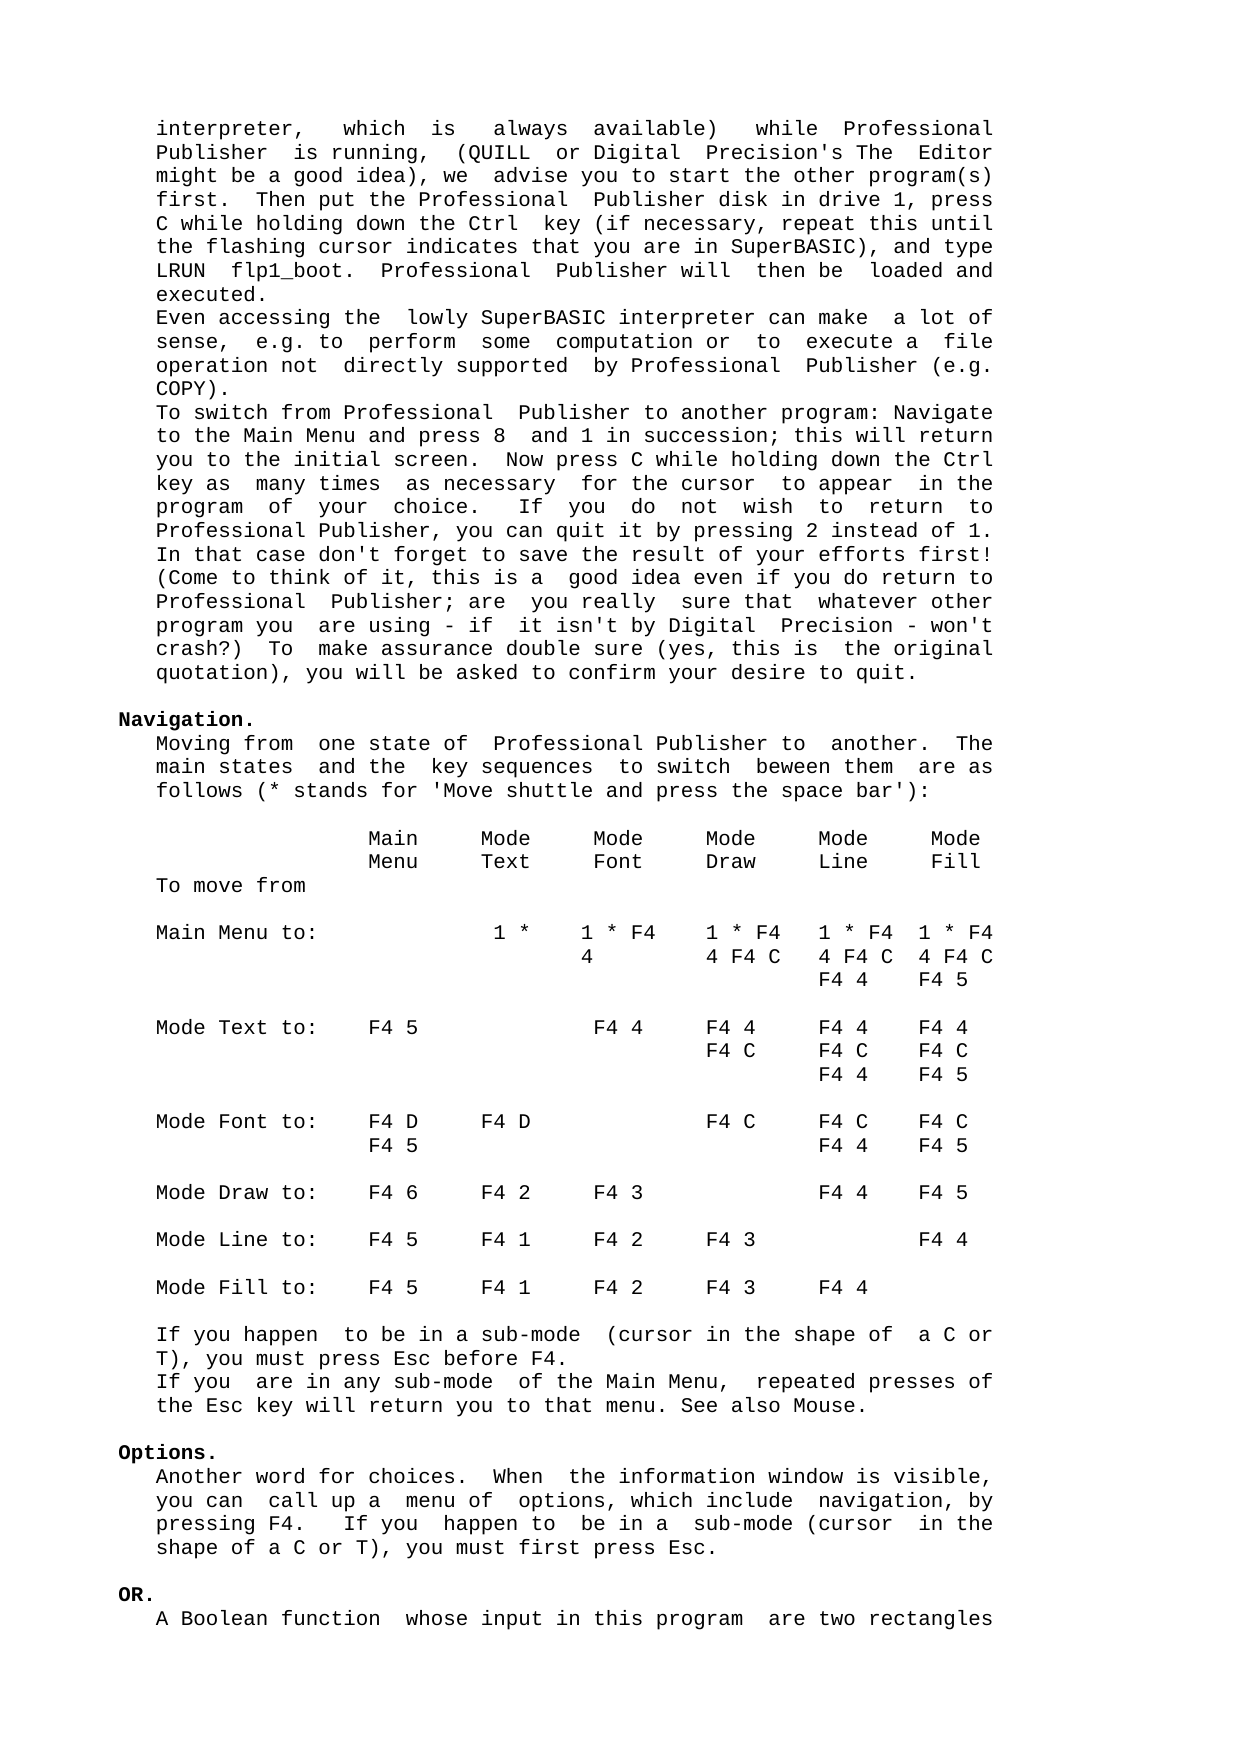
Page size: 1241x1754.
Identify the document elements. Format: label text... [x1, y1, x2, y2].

text F4 5 F4 4 F4 5 [118, 1135, 1122, 1158]
text follows (* stands for 'Move shuttle and press the space bar'): [118, 780, 1122, 804]
text F4 4 F4 5 [118, 1064, 1122, 1088]
text Even accessing the lowly SuperBASIC interpreter can make a lot of [118, 307, 1122, 331]
text might be a good idea), we advise you to start the other program(s) [118, 165, 1122, 189]
text operation not directly supported by Professional Publisher (e.g. [118, 354, 1122, 378]
text Menu Text Font Draw Line Fill [118, 851, 1122, 875]
text LRUN flp1_boot. Professional Publisher will then be loaded and [118, 260, 1122, 284]
text Professional Publisher; are you really sure that whatever other [118, 591, 1122, 615]
text C while holding down the Ctrl key (if necessary, repeat this until [118, 213, 1122, 236]
text A Boolean function whose input in this program are two rectangles [118, 1608, 1122, 1631]
text program you are using - if it isn't by Digital Precision - won't [118, 615, 1122, 638]
text To move from [118, 875, 1122, 898]
text you can call up a menu of options, which include navigation, by [118, 1489, 1122, 1513]
text In that case don't forget to save the result of your efforts first! [118, 544, 1122, 567]
text key as many times as necessary for the cursor to appear in the [118, 473, 1122, 496]
text the flashing cursor indicates that you are in SuperBASIC), and type [118, 236, 1122, 260]
text Another word for choices. When the information window is visible, [118, 1466, 1122, 1489]
text If you happen to be in a sub-mode (cursor in the shape of a C or [118, 1324, 1122, 1348]
text Mode Line to: F4 5 F4 1 F4 2 F4 3 F4 4 [118, 1229, 1122, 1253]
text 4 4 F4 C 4 F4 C 4 F4 C [118, 946, 1122, 969]
text crash?) To make assurance double sure (yes, this is the original [118, 638, 1122, 662]
text COPY). [118, 378, 1122, 402]
text Publisher is running, (QUILL or Digital Precision's The Editor [118, 142, 1122, 165]
text the Esc key will return you to that menu. See also Mouse. [118, 1395, 1122, 1419]
text Moving from one state of Professional Publisher to another. The [118, 733, 1122, 757]
text Mode Draw to: F4 6 F4 2 F4 3 F4 4 F4 5 [118, 1182, 1122, 1206]
text Main Mode Mode Mode Mode Mode [118, 827, 1122, 851]
text shape of a C or T), you must first press Esc. [118, 1537, 1122, 1561]
text If you are in any sub-mode of the Main Menu, repeated presses of [118, 1371, 1122, 1395]
text Options. [118, 1442, 1122, 1466]
text (Come to think of it, this is a good idea even if you do return to [118, 567, 1122, 591]
text program of your choice. If you do not wish to return to [118, 496, 1122, 520]
text F4 C F4 C F4 C [118, 1040, 1122, 1064]
text Mode Text to: F4 5 F4 4 F4 4 F4 4 F4 4 [118, 1017, 1122, 1040]
text main states and the key sequences to switch beween them are as [118, 757, 1122, 780]
text Mode Font to: F4 D F4 D F4 C F4 C F4 C [118, 1111, 1122, 1135]
text sense, e.g. to perform some computation or to execute a file [118, 331, 1122, 354]
text executed. [118, 284, 1122, 307]
text Main Menu to: 1 * 1 * F4 1 * F4 1 * F4 1 * F4 [118, 922, 1122, 946]
text Professional Publisher, you can quit it by pressing 2 instead of 1. [118, 520, 1122, 544]
text you to the initial screen. Now press C while holding down the Ctrl [118, 449, 1122, 473]
text quotation), you will be asked to confirm your desire to quit. [118, 662, 1122, 686]
text first. Then put the Professional Publisher disk in drive 1, press [118, 189, 1122, 213]
text interpreter, which is always available) while Professional [118, 118, 1122, 142]
text Navigation. [118, 709, 1122, 733]
text To switch from Professional Publisher to another program: Navigate [118, 402, 1122, 426]
text F4 4 F4 5 [118, 969, 1122, 993]
text to the Main Menu and press 8 and 1 in succession; this will return [118, 426, 1122, 449]
text T), you must press Esc before F4. [118, 1348, 1122, 1371]
text pressing F4. If you happen to be in a sub-mode (cursor in the [118, 1513, 1122, 1537]
text Mode Fill to: F4 5 F4 1 F4 2 F4 3 F4 4 [118, 1277, 1122, 1300]
text OR. [118, 1584, 1122, 1608]
